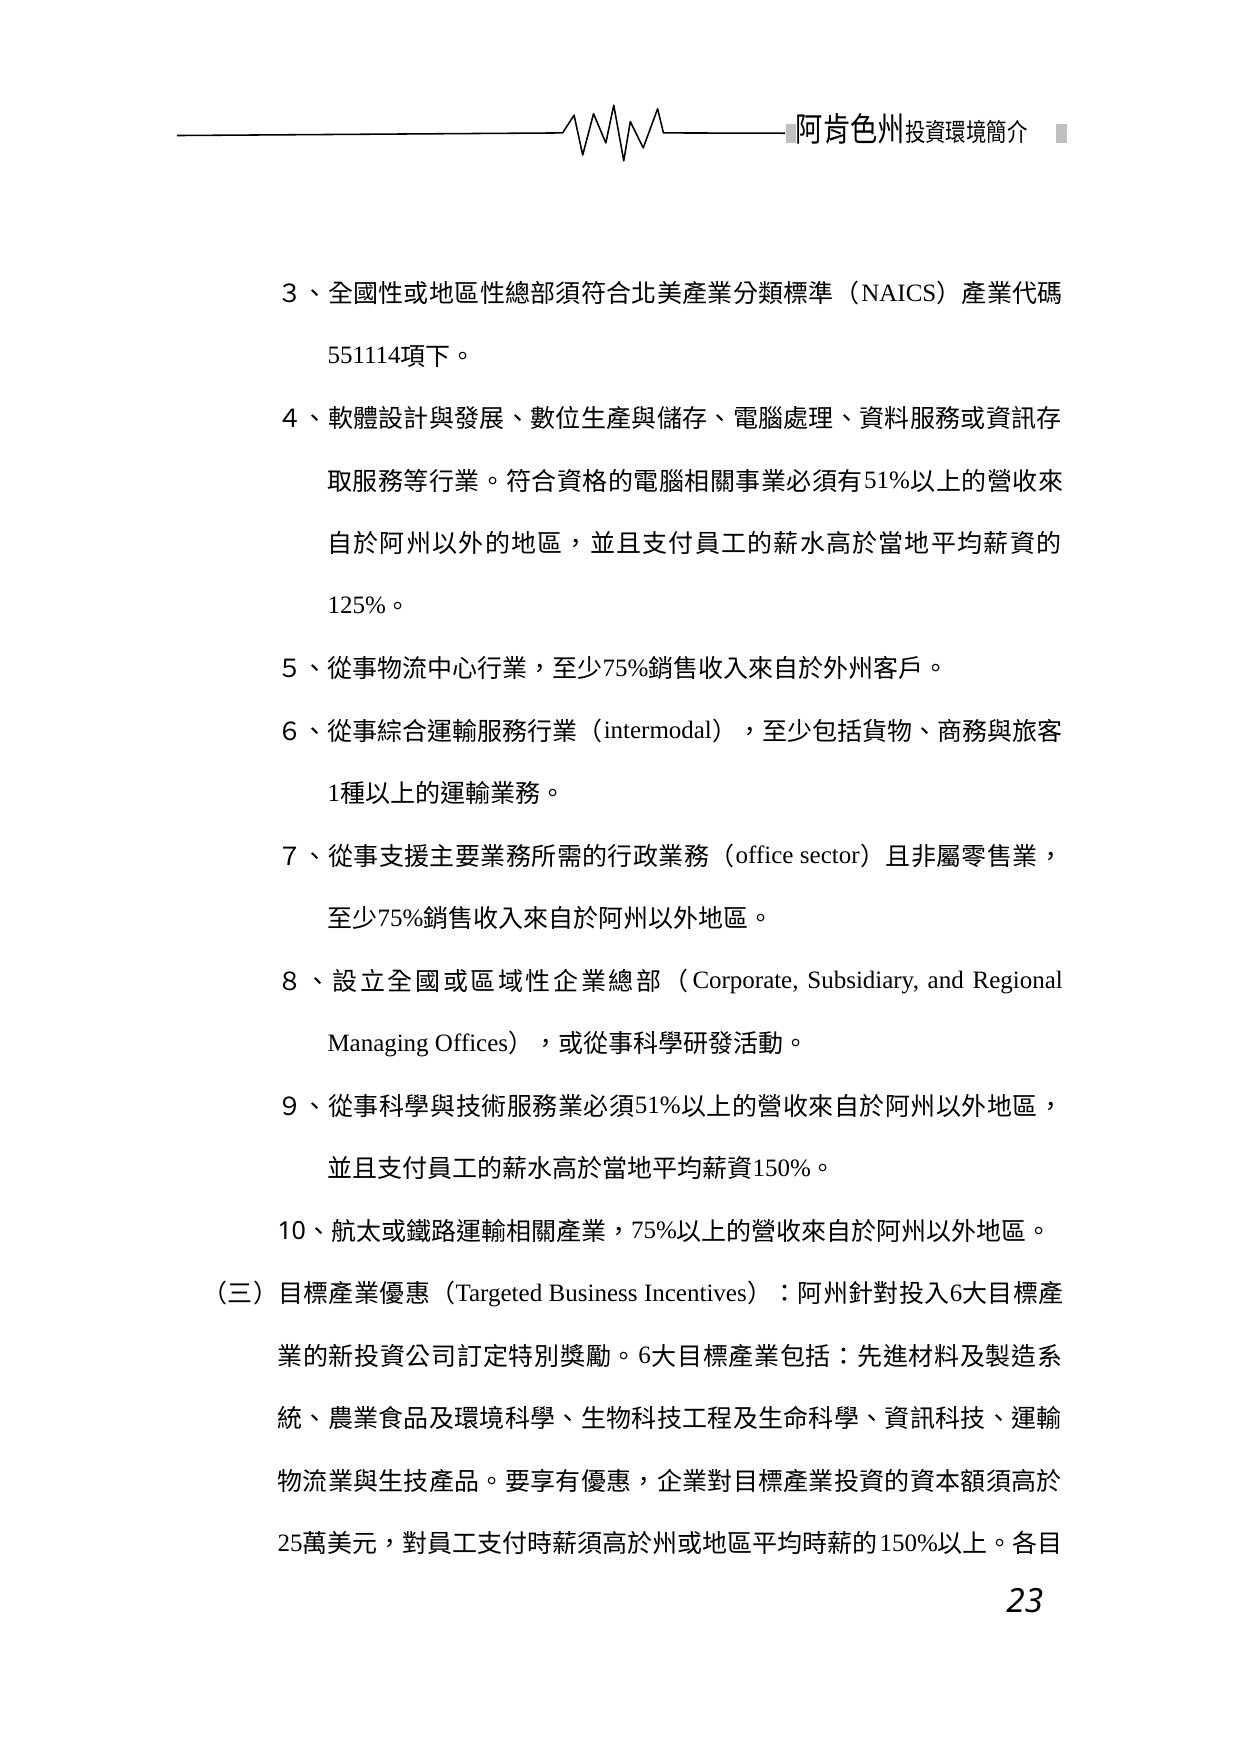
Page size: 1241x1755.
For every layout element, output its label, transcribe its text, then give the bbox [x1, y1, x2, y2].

text ８、設立全國或區域性企業總部（Corporate, Subsidiary, and Regional Managing Offices），或從事科學研發活動。 [277, 938, 1063, 1063]
text （三）目標產業優惠（Targeted Business Incentives）：阿州針對投入6大目標產業的新投資公司訂定特別獎勵。6大目標產業包括：先進材料及製造系統、農業食品及環境科學、生物科技工程及生命科學、資訊科技、運輸物流業與生技產品。要享有優惠，企業對目標產業投資的資本額須高於25萬美元，對員工支付時薪須高於州或地區平均時薪的150%以上。各目 [202, 1250, 1063, 1563]
text ６、從事綜合運輸服務行業（intermodal），至少包括貨物、商務與旅客1種以上的運輸業務。 [277, 688, 1063, 813]
text 10、航太或鐵路運輸相關產業，75%以上的營收來自於阿州以外地區。 [277, 1188, 1063, 1250]
text ４、軟體設計與發展、數位生產與儲存、電腦處理、資料服務或資訊存取服務等行業。符合資格的電腦相關事業必須有51%以上的營收來自於阿州以外的地區，並且支付員工的薪水高於當地平均薪資的125%。 [277, 375, 1063, 625]
text ５、從事物流中心行業，至少75%銷售收入來自於外州客戶。 [277, 625, 1063, 688]
text ７、從事支援主要業務所需的行政業務（office sector）且非屬零售業，至少75%銷售收入來自於阿州以外地區。 [277, 813, 1063, 938]
text ３、全國性或地區性總部須符合北美產業分類標準（NAICS）產業代碼551114項下。 [277, 250, 1063, 375]
text ９、從事科學與技術服務業必須51%以上的營收來自於阿州以外地區，並且支付員工的薪水高於當地平均薪資150%。 [277, 1063, 1063, 1188]
